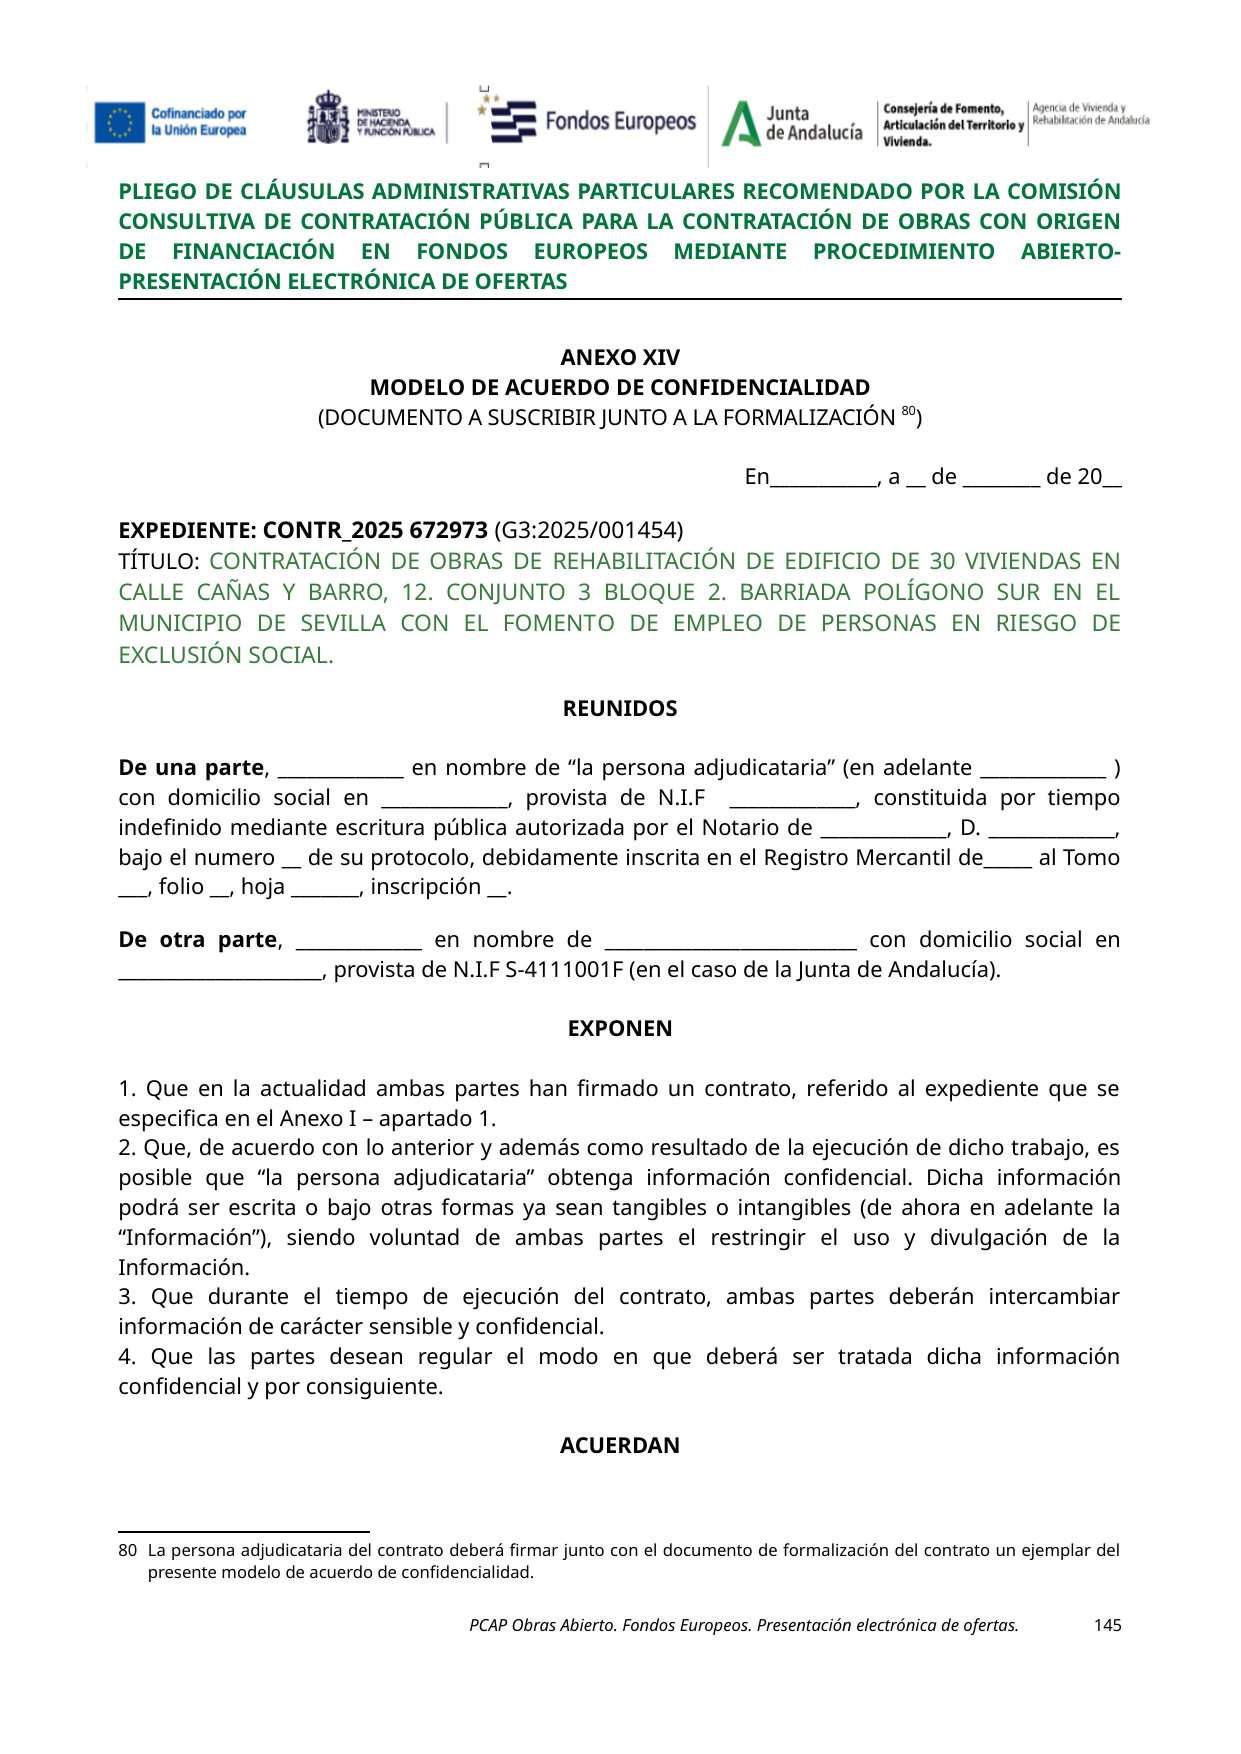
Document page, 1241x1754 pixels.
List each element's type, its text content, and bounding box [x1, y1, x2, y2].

text 3. Que durante el tiempo de ejecución del contrato, ambas partes deberán intercambiar información de carácter sensible y confidencial. [118, 1281, 1122, 1341]
text REUNIDOS [118, 693, 1122, 722]
text 1. Que en la actualidad ambas partes han firmado un contrato, referido al expediente que se especifica en el Anexo I – apartado 1. [118, 1073, 1122, 1132]
text 4. Que las partes desean regular el modo en que deberá ser tratada dicha información confidencial y por consiguiente. [118, 1341, 1122, 1401]
text ACUERDAN [118, 1430, 1122, 1460]
text EXPONEN [118, 1013, 1122, 1043]
text EXPEDIENTE: CONTR_2025 672973 (G3:2025/001454) [118, 514, 1122, 545]
text La persona adjudicataria del contrato deberá firmar junto con el documento de formalización del contrato un ejemplar del presente modelo de acuerdo de confidencialidad. [118, 1538, 1122, 1584]
text (DOCUMENTO A SUSCRIBIR JUNTO A LA FORMALIZACIÓN ) [118, 402, 1122, 431]
text 2. Que, de acuerdo con lo anterior y además como resultado de la ejecución de dicho trabajo, es posible que “la persona adjudicataria” obtenga información confidencial. Dicha información podrá ser escrita o bajo otras formas ya sean tangibles o intangibles (de ahora en adelante la “Información”), siendo voluntad de ambas partes el restringir el uso y divulgación de la Información. [118, 1132, 1122, 1281]
text MODELO DE ACUERDO DE CONFIDENCIALIDAD [118, 372, 1122, 402]
picture [86, 81, 1164, 168]
text De una parte, _____________ en nombre de “la persona adjudicataria” (en adelante _____________ ) con domicilio social en _____________, provista de N.I.F _____________, constituida por tiempo indefinido mediante escritura pública autorizada por el Notario de _____________, D. _____________, bajo el numero __ de su protocolo, debidamente inscrita en el Registro Mercantil de_____ al Tomo ___, folio __, hoja _______, inscripción __. [118, 752, 1122, 901]
text ANEXO XIV [118, 342, 1122, 372]
text TÍTULO: CONTRATACIÓN DE OBRAS DE REHABILITACIÓN DE EDIFICIO DE 30 VIVIENDAS EN CALLE CAÑAS Y BARRO, 12. CONJUNTO 3 BLOQUE 2. BARRIADA POLÍGONO SUR EN EL MUNICIPIO DE SEVILLA CON EL FOMENTO DE EMPLEO DE PERSONAS EN RIESGO DE EXCLUSIÓN SOCIAL. [118, 545, 1122, 670]
text En___________, a __ de ________ de 20__ [118, 461, 1122, 491]
text De otra parte, _____________ en nombre de __________________________ con domicilio social en _____________________, provista de N.I.F S-4111001F (en el caso de la Junta de Andalucía). [118, 924, 1122, 983]
text PLIEGO DE CLÁUSULAS ADMINISTRATIVAS PARTICULARES RECOMENDADO POR LA COMISIÓN CONSULTIVA DE CONTRATACIÓN PÚBLICA PARA LA CONTRATACIÓN DE OBRAS CON ORIGEN DE FINANCIACIÓN EN FONDOS EUROPEOS MEDIANTE PROCEDIMIENTO ABIERTO- PRESENTACIÓN ELECTRÓNICA DE OFERTAS [118, 176, 1122, 298]
